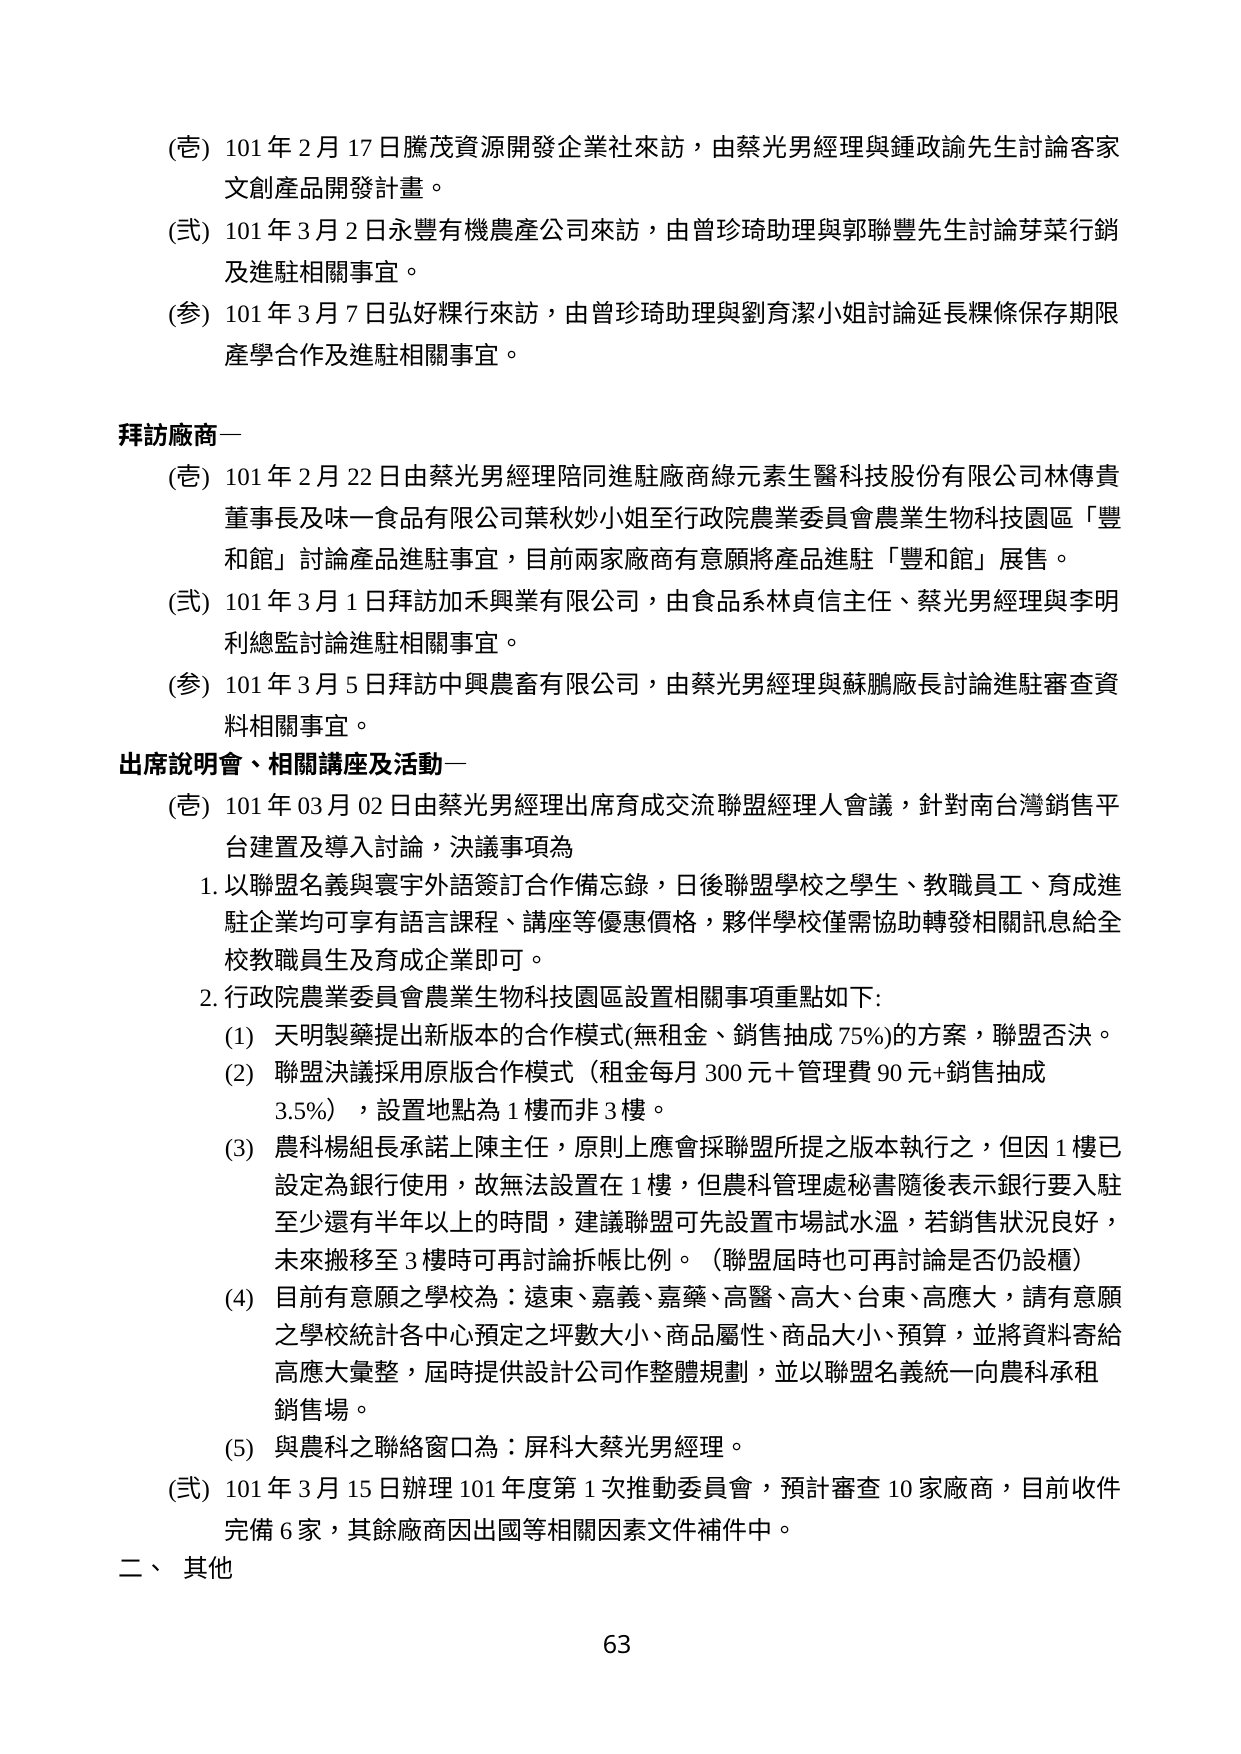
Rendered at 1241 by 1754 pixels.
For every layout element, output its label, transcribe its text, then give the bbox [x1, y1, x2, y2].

list 以聯盟名義與寰宇外語簽訂合作備忘錄，日後聯盟學校之學生、教職員工、育成進駐企業均可享有語言課程、講座等優惠價格，夥伴學校僅需協助轉發相關訊息給全校教職員生及育成企業即可。 [218, 864, 1122, 977]
list 101年03月02日由蔡光男經理出席育成交流聯盟經理人會議，針對南台灣銷售平台建置及導入討論，決議事項為 [168, 781, 1122, 864]
list 101年3月2日永豐有機農產公司來訪，由曾珍琦助理與郭聯豐先生討論芽菜行銷及進駐相關事宜。 [168, 206, 1122, 289]
list 101年2月22日由蔡光男經理陪同進駐廠商綠元素生醫科技股份有限公司林傳貴董事長及味一食品有限公司葉秋妙小姐至行政院農業委員會農業生物科技園區「豐和館」討論產品進駐事宜，目前兩家廠商有意願將產品進駐「豐和館」展售。 [168, 452, 1122, 577]
list 其他 [118, 1548, 1122, 1585]
list 目前有意願之學校為：遠東、嘉義、嘉藥、高醫、高大、台東、高應大，請有意願之學校統計各中心預定之坪數大小、商品屬性、商品大小、預算，並將資料寄給高應大彙整，屆時提供設計公司作整體規劃，並以聯盟名義統一向農科承租銷售場。 [224, 1277, 1122, 1427]
list 101年2月17日騰茂資源開發企業社來訪，由蔡光男經理與鍾政諭先生討論客家文創產品開發計畫。 [168, 123, 1122, 206]
list 行政院農業委員會農業生物科技園區設置相關事項重點如下: [218, 977, 1122, 1014]
list 101年3月7日弘好粿行來訪，由曾珍琦助理與劉育潔小姐討論延長粿條保存期限產學合作及進駐相關事宜。 [168, 289, 1122, 373]
text 拜訪廠商— [118, 414, 1122, 452]
list 與農科之聯絡窗口為：屏科大蔡光男經理。 [224, 1427, 1122, 1464]
text 出席說明會、相關講座及活動— [118, 744, 1122, 781]
list 聯盟決議採用原版合作模式（租金每月300元＋管理費90元+銷售抽成3.5%），設置地點為1樓而非3樓。 [224, 1052, 1122, 1127]
list 天明製藥提出新版本的合作模式(無租金、銷售抽成75%)的方案，聯盟否決。 [224, 1014, 1122, 1052]
list 101年3月15日辦理101年度第1次推動委員會，預計審查10家廠商，目前收件完備6家，其餘廠商因出國等相關因素文件補件中。 [168, 1464, 1122, 1548]
list 農科楊組長承諾上陳主任，原則上應會採聯盟所提之版本執行之，但因1樓已設定為銀行使用，故無法設置在1樓，但農科管理處秘書隨後表示銀行要入駐至少還有半年以上的時間，建議聯盟可先設置市場試水溫，若銷售狀況良好，未來搬移至3樓時可再討論拆帳比例。（聯盟屆時也可再討論是否仍設櫃） [224, 1127, 1122, 1277]
list 101年3月1日拜訪加禾興業有限公司，由食品系林貞信主任、蔡光男經理與李明利總監討論進駐相關事宜。 [168, 577, 1122, 660]
list 101年3月5日拜訪中興農畜有限公司，由蔡光男經理與蘇鵬廠長討論進駐審查資料相關事宜。 [168, 660, 1122, 744]
